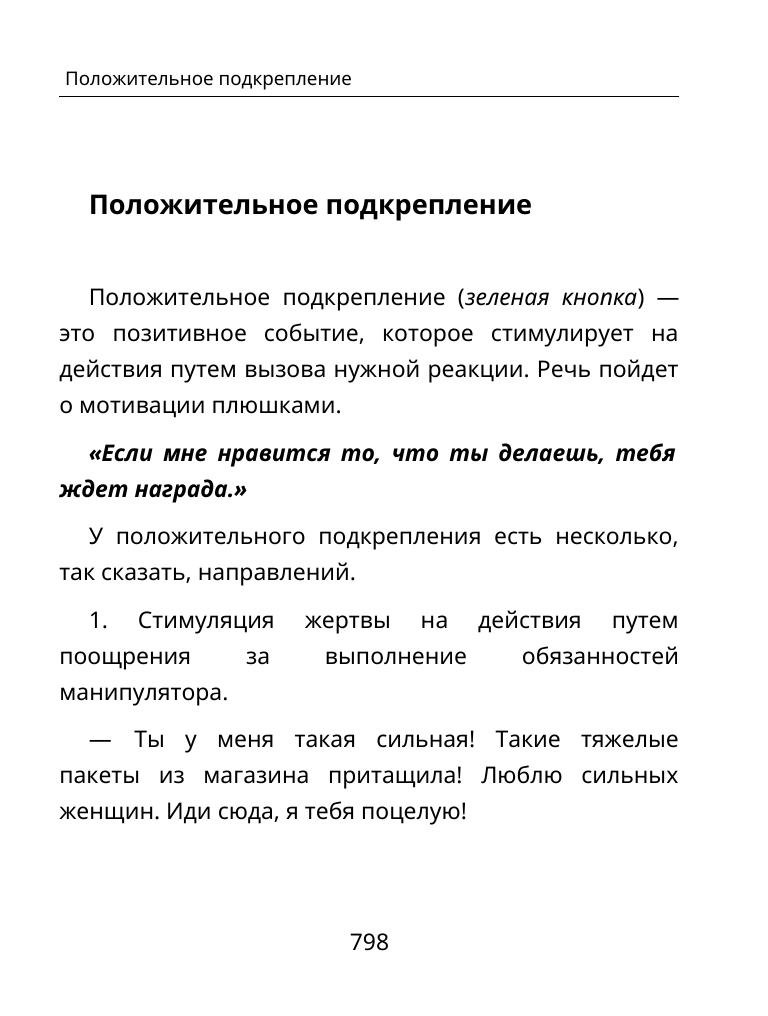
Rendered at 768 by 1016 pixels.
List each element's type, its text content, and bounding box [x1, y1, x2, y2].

text У положительного подкрепления есть несколько, так сказать, направлений. [59, 520, 679, 587]
text Положительное подкрепление (зеленая кнопка) — это позитивное событие, которое стимулирует на действия путем вызова нужной реакции. Речь пойдет о мотивации плюшками. [59, 281, 679, 420]
text 1. Стимуляция жертвы на действия путем поощрения за выполнение обязанностей манипулятора. [59, 604, 679, 707]
subtitle Положительное подкрепление [59, 185, 679, 222]
list Ты у меня такая сильная! Такие тяжелые пакеты из магазина притащила! Люблю сильных женщин. Иди сюда, я тебя поцелую! [59, 723, 679, 827]
text «Если мне нравится то, что ты делаешь, тебя ждет награда.» [59, 437, 679, 504]
